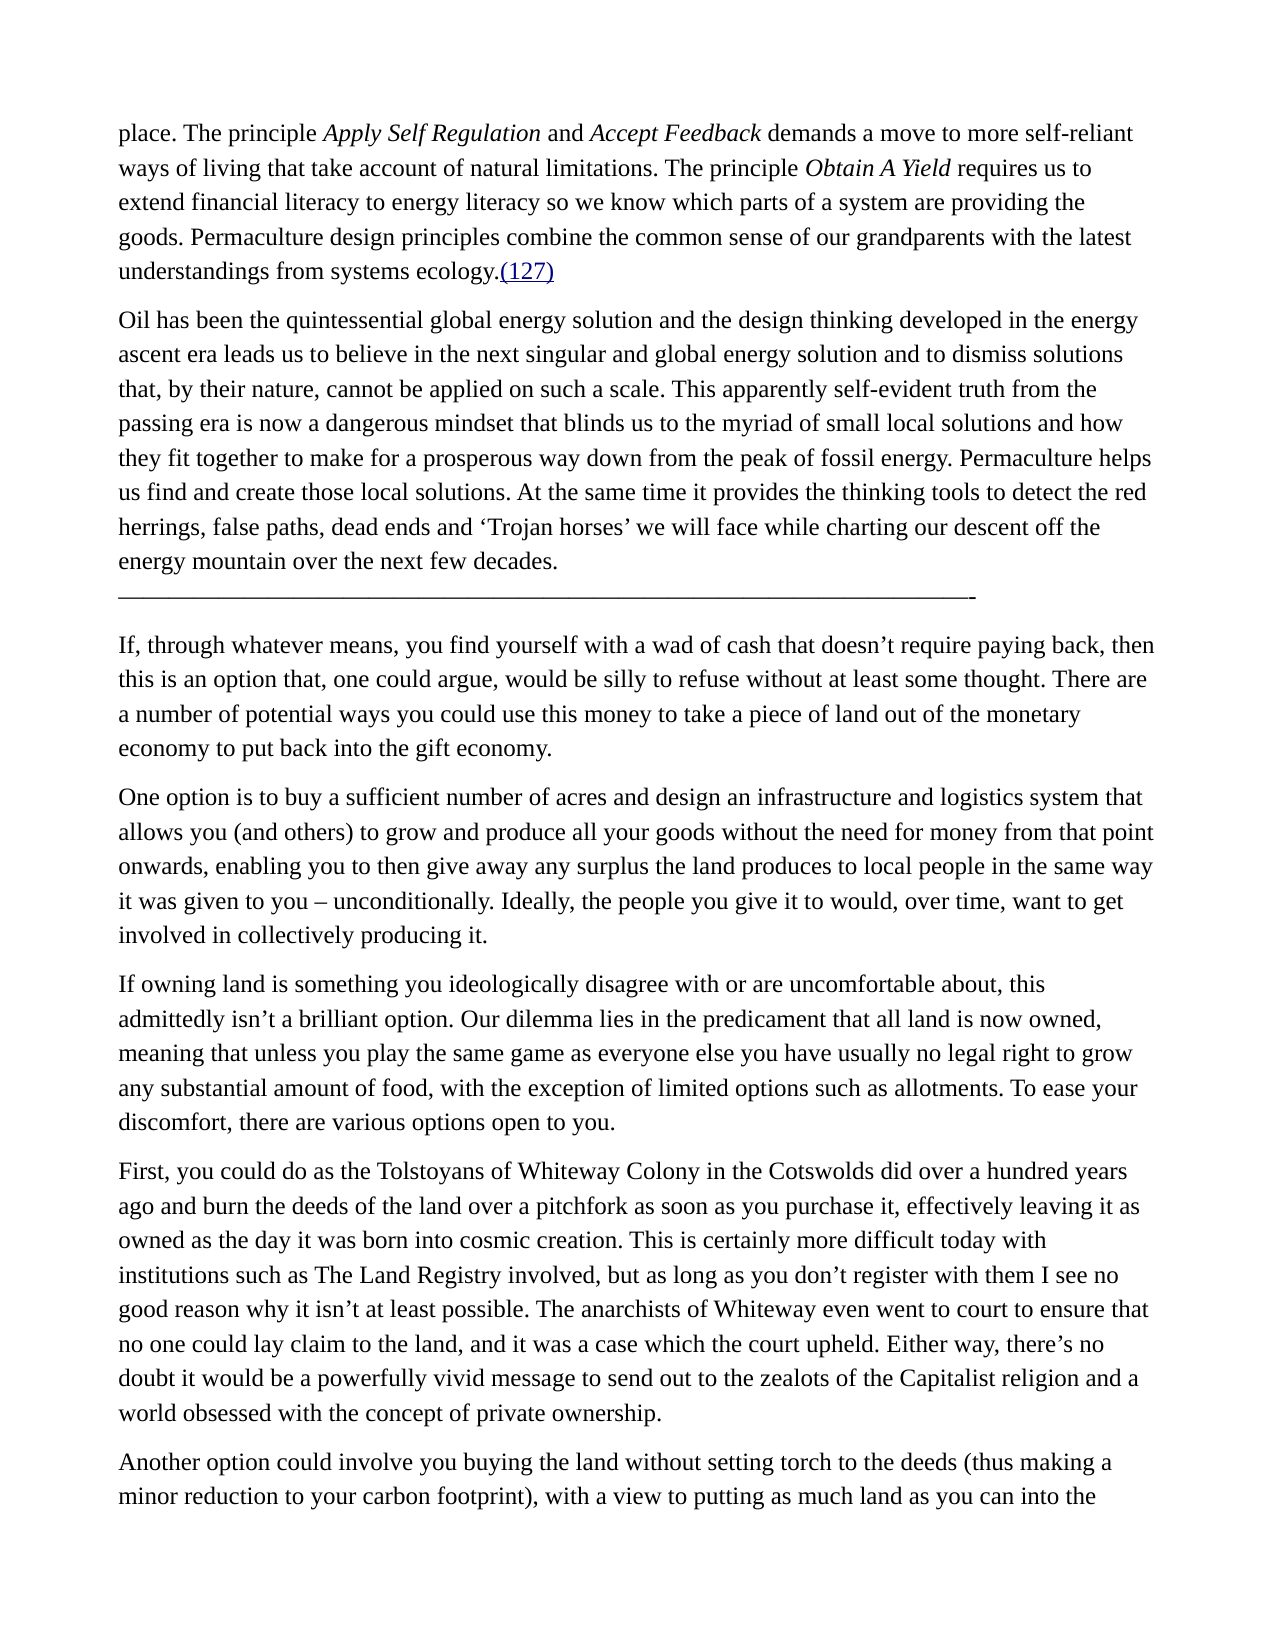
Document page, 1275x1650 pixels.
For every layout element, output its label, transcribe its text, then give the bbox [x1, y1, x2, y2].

text If, through whatever means, you find yourself with a wad of cash that doesn’t require paying back, then this is an option that, one could argue, would be silly to refuse without at least some thought. There are a number of potential ways you could use this money to take a piece of land out of the monetary economy to put back into the gift economy. [118, 630, 1157, 762]
text Another option could involve you buying the land without setting torch to the deeds (thus making a minor reduction to your carbon footprint), with a view to putting as much land as you can into the [118, 1447, 1157, 1510]
text If owning land is something you ideologically disagree with or are uncomfortable about, this admittedly isn’t a brilliant option. Our dilemma lies in the predicament that all land is now owned, meaning that unless you play the same game as everyone else you have usually no legal right to grow any substantial amount of food, with the exception of limited options such as allotments. To ease your discomfort, there are various options open to you. [118, 969, 1157, 1136]
text One option is to buy a sufficient number of acres and design an infrastructure and logistics system that allows you (and others) to grow and produce all your goods without the need for money from that point onwards, enabling you to then give away any surplus the land produces to local people in the same way it was given to you – unconditionally. Ideally, the people you give it to would, over time, want to get involved in collectively producing it. [118, 782, 1157, 949]
text Oil has been the quintessential global energy solution and the design thinking developed in the energy ascent era leads us to believe in the next singular and global energy solution and to dismiss solutions that, by their nature, cannot be applied on such a scale. This apparently self-evident truth from the passing era is now a dangerous mindset that blinds us to the myriad of small local solutions and how they fit together to make for a prosperous way down from the peak of fossil energy. Permaculture helps us find and create those local solutions. At the same time it provides the thinking tools to detect the red herrings, false paths, dead ends and ‘Trojan horses’ we will face while charting our descent off the energy mountain over the next few decades. ——————————————————————————————————- [118, 305, 1157, 610]
text First, you could do as the Tolstoyans of Whiteway Colony in the Cotswolds did over a hundred years ago and burn the deeds of the land over a pitchfork as soon as you purchase it, effectively leaving it as owned as the day it was born into cosmic creation. This is certainly more difficult today with institutions such as The Land Registry involved, but as long as you don’t register with them I see no good reason why it isn’t at least possible. The anarchists of Whiteway even went to court to ensure that no one could lay claim to the land, and it was a case which the court upheld. Either way, there’s no doubt it would be a powerfully vivid message to send out to the zealots of the Capitalist religion and a world obsessed with the concept of private ownership. [118, 1156, 1157, 1427]
text place. The principle Apply Self Regulation and Accept Feedback demands a move to more self-reliant ways of living that take account of natural limitations. The principle Obtain A Yield requires us to extend financial literacy to energy literacy so we know which parts of a system are providing the goods. Permaculture design principles combine the common sense of our grandparents with the latest understandings from systems ecology.(127) [118, 118, 1157, 285]
